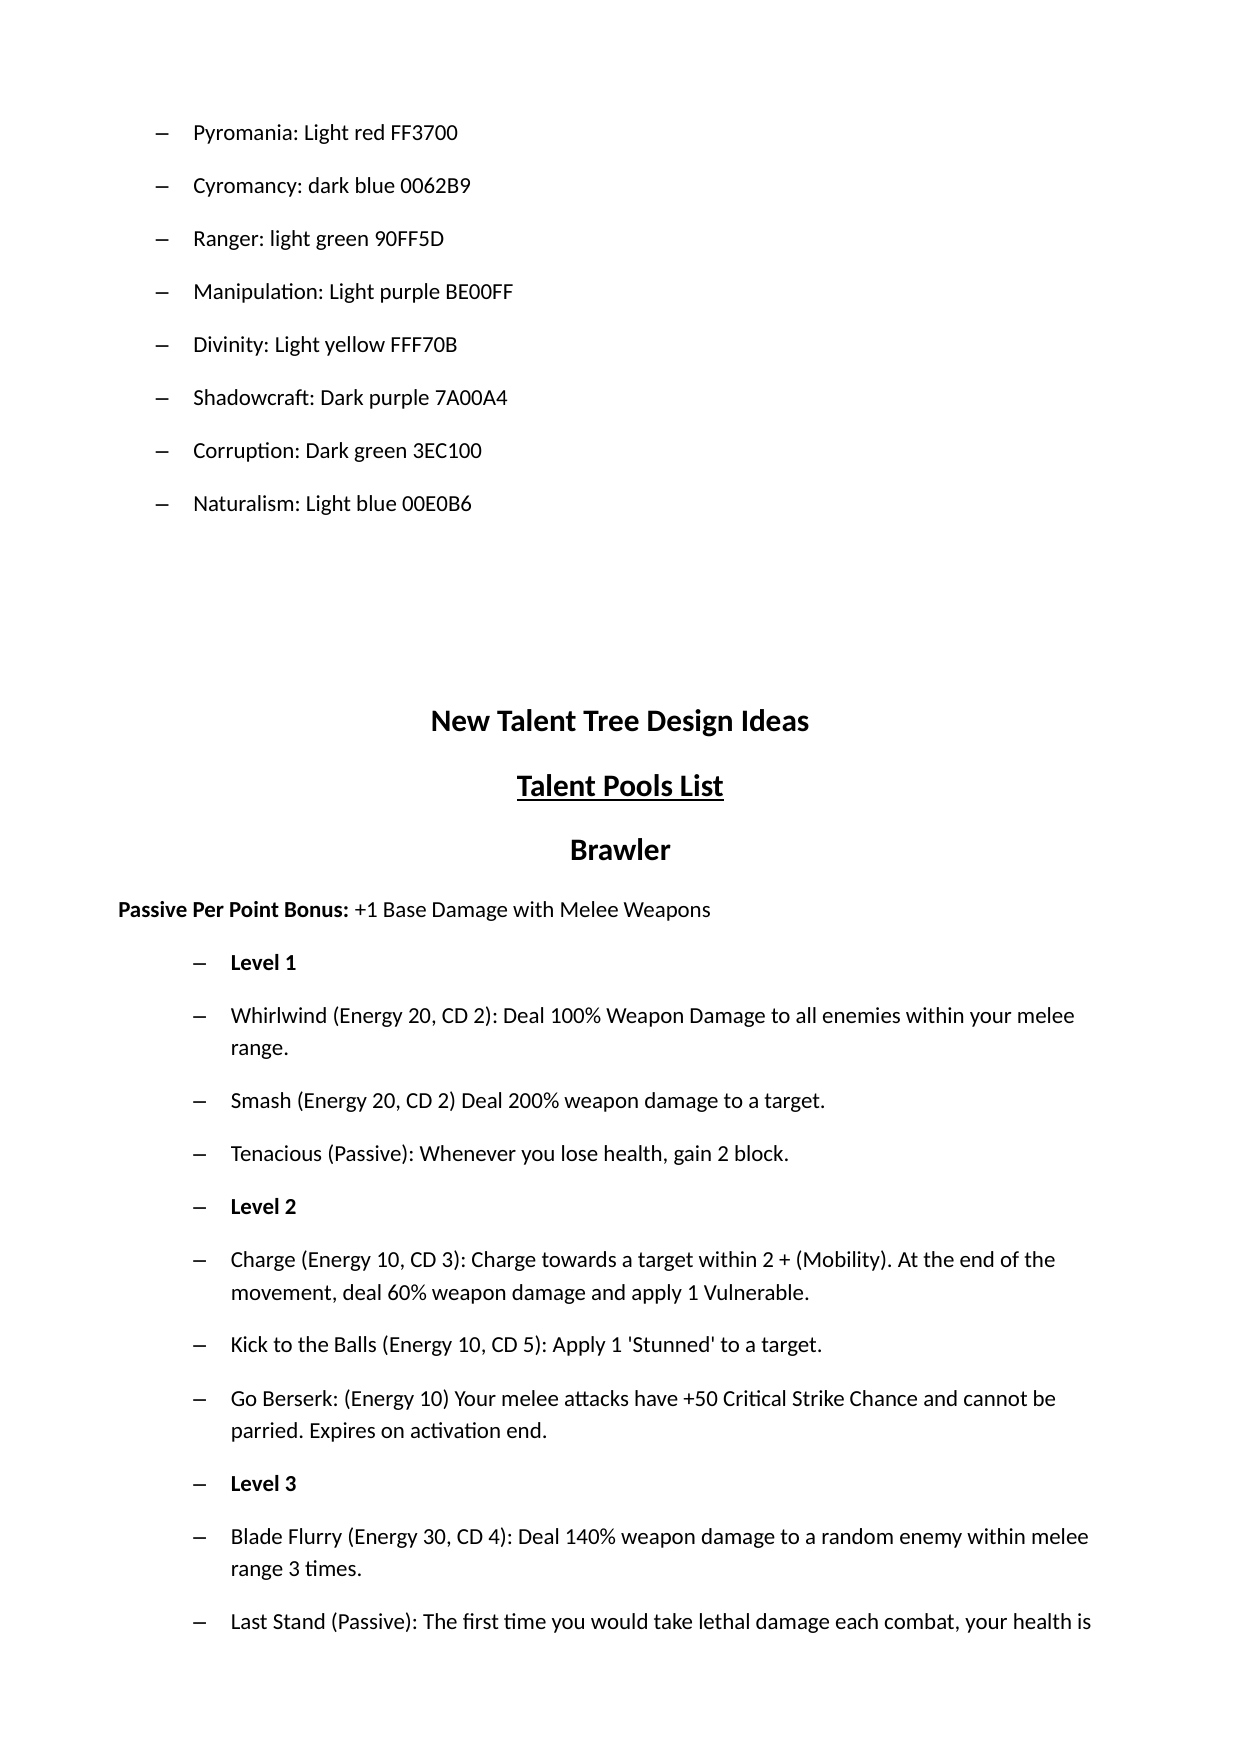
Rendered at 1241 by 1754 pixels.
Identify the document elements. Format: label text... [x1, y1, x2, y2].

list Naturalism: Light blue 00E0B6 [156, 489, 1122, 517]
text Passive Per Point Bonus: +1 Base Damage with Melee Weapons [118, 895, 1122, 923]
list Level 2 [193, 1192, 1122, 1220]
list Corruption: Dark green 3EC100 [156, 436, 1122, 464]
list Charge (Energy 10, CD 3): Charge towards a target within 2 + (Mobility). At the end of the movement, deal 60% weapon damage and apply 1 Vulnerable. [193, 1245, 1122, 1306]
list Shadowcraft: Dark purple 7A00A4 [156, 383, 1122, 411]
text Talent Pools List [118, 766, 1122, 804]
text New Talent Tree Design Ideas [118, 701, 1122, 739]
list Whirlwind (Energy 20, CD 2): Deal 100% Weapon Damage to all enemies within your melee range. [193, 1001, 1122, 1061]
list Tenacious (Passive): Whenever you lose health, gain 2 block. [193, 1139, 1122, 1167]
list Go Berserk: (Energy 10) Your melee attacks have +50 Critical Strike Chance and cannot be parried. Expires on activation end. [193, 1384, 1122, 1444]
list Manipulation: Light purple BE00FF [156, 277, 1122, 305]
list Kick to the Balls (Energy 10, CD 5): Apply 1 'Stunned' to a target. [193, 1331, 1122, 1359]
text Brawler [118, 831, 1122, 869]
list Ranger: light green 90FF5D [156, 224, 1122, 252]
list Level 3 [193, 1469, 1122, 1497]
list Last Stand (Passive): The first time you would take lethal damage each combat, your health is [193, 1607, 1122, 1635]
list Divinity: Light yellow FFF70B [156, 330, 1122, 358]
list Smash (Energy 20, CD 2) Deal 200% weapon damage to a target. [193, 1086, 1122, 1114]
list Level 1 [193, 948, 1122, 976]
list Blade Flurry (Energy 30, CD 4): Deal 140% weapon damage to a random enemy within melee range 3 times. [193, 1522, 1122, 1582]
list Pyromania: Light red FF3700 [156, 118, 1122, 146]
list Cyromancy: dark blue 0062B9 [156, 171, 1122, 199]
